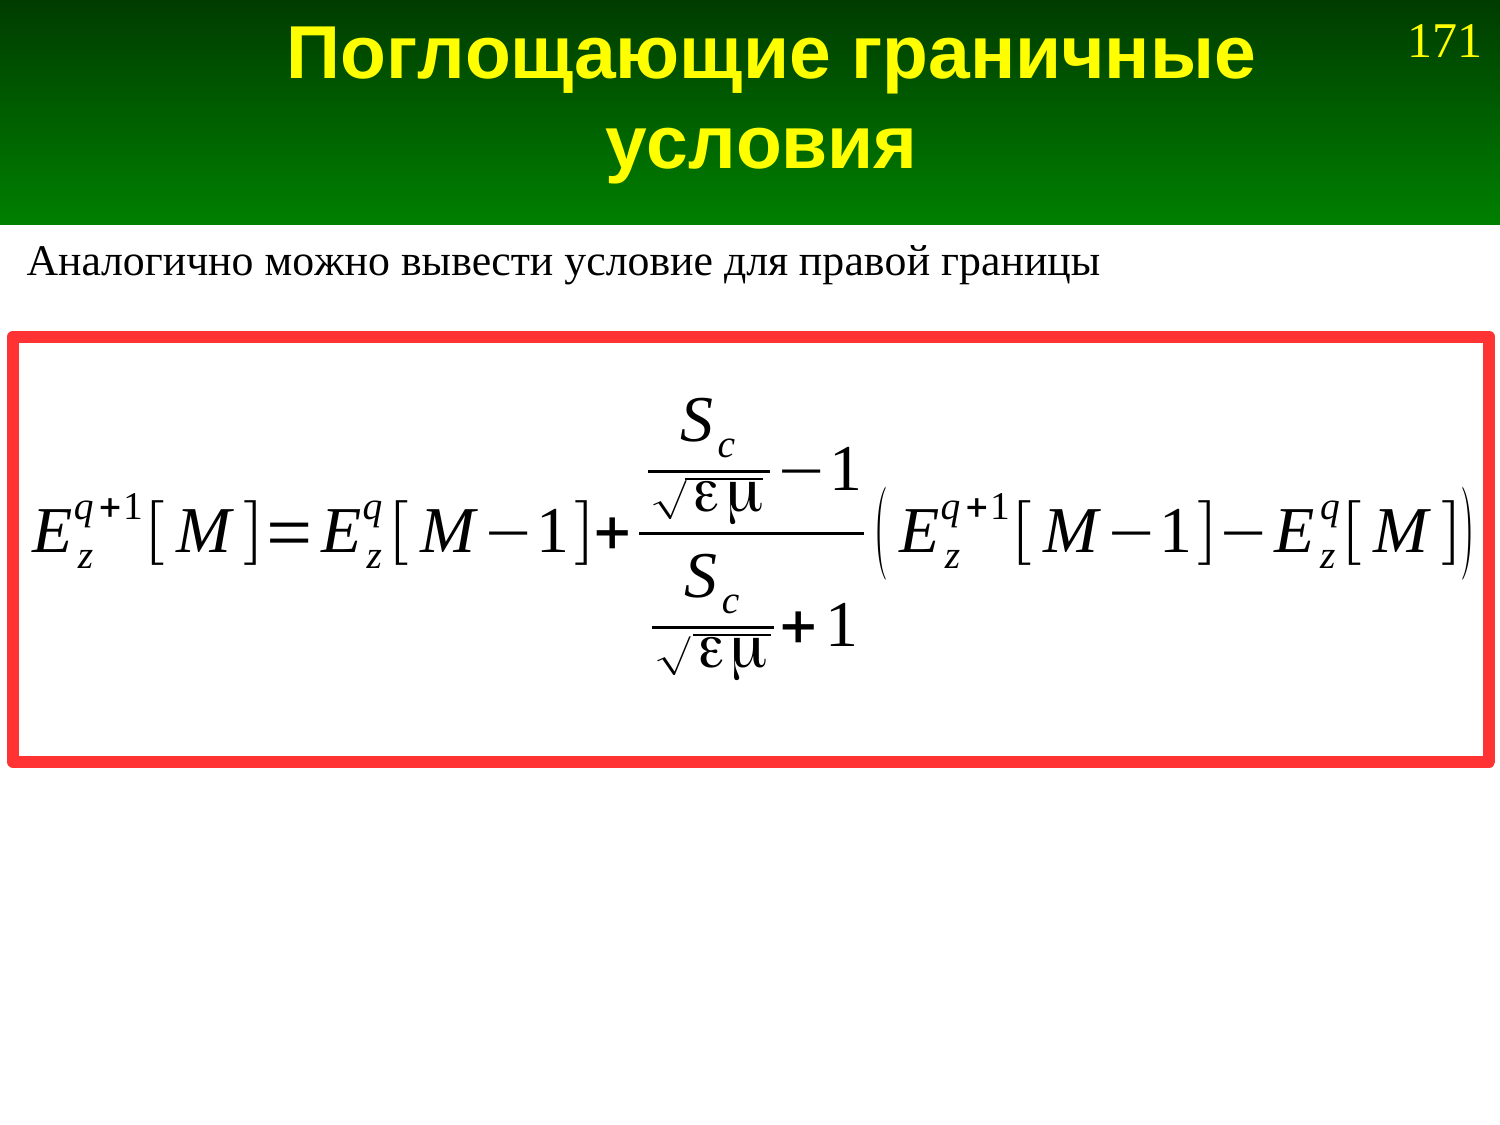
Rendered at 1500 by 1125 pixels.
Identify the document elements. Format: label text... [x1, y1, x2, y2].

text_box Аналогично можно вывести условие для правой границы [11, 224, 1356, 300]
chart [19, 383, 1483, 686]
title Поглощающие граничные условия [123, 0, 1399, 192]
